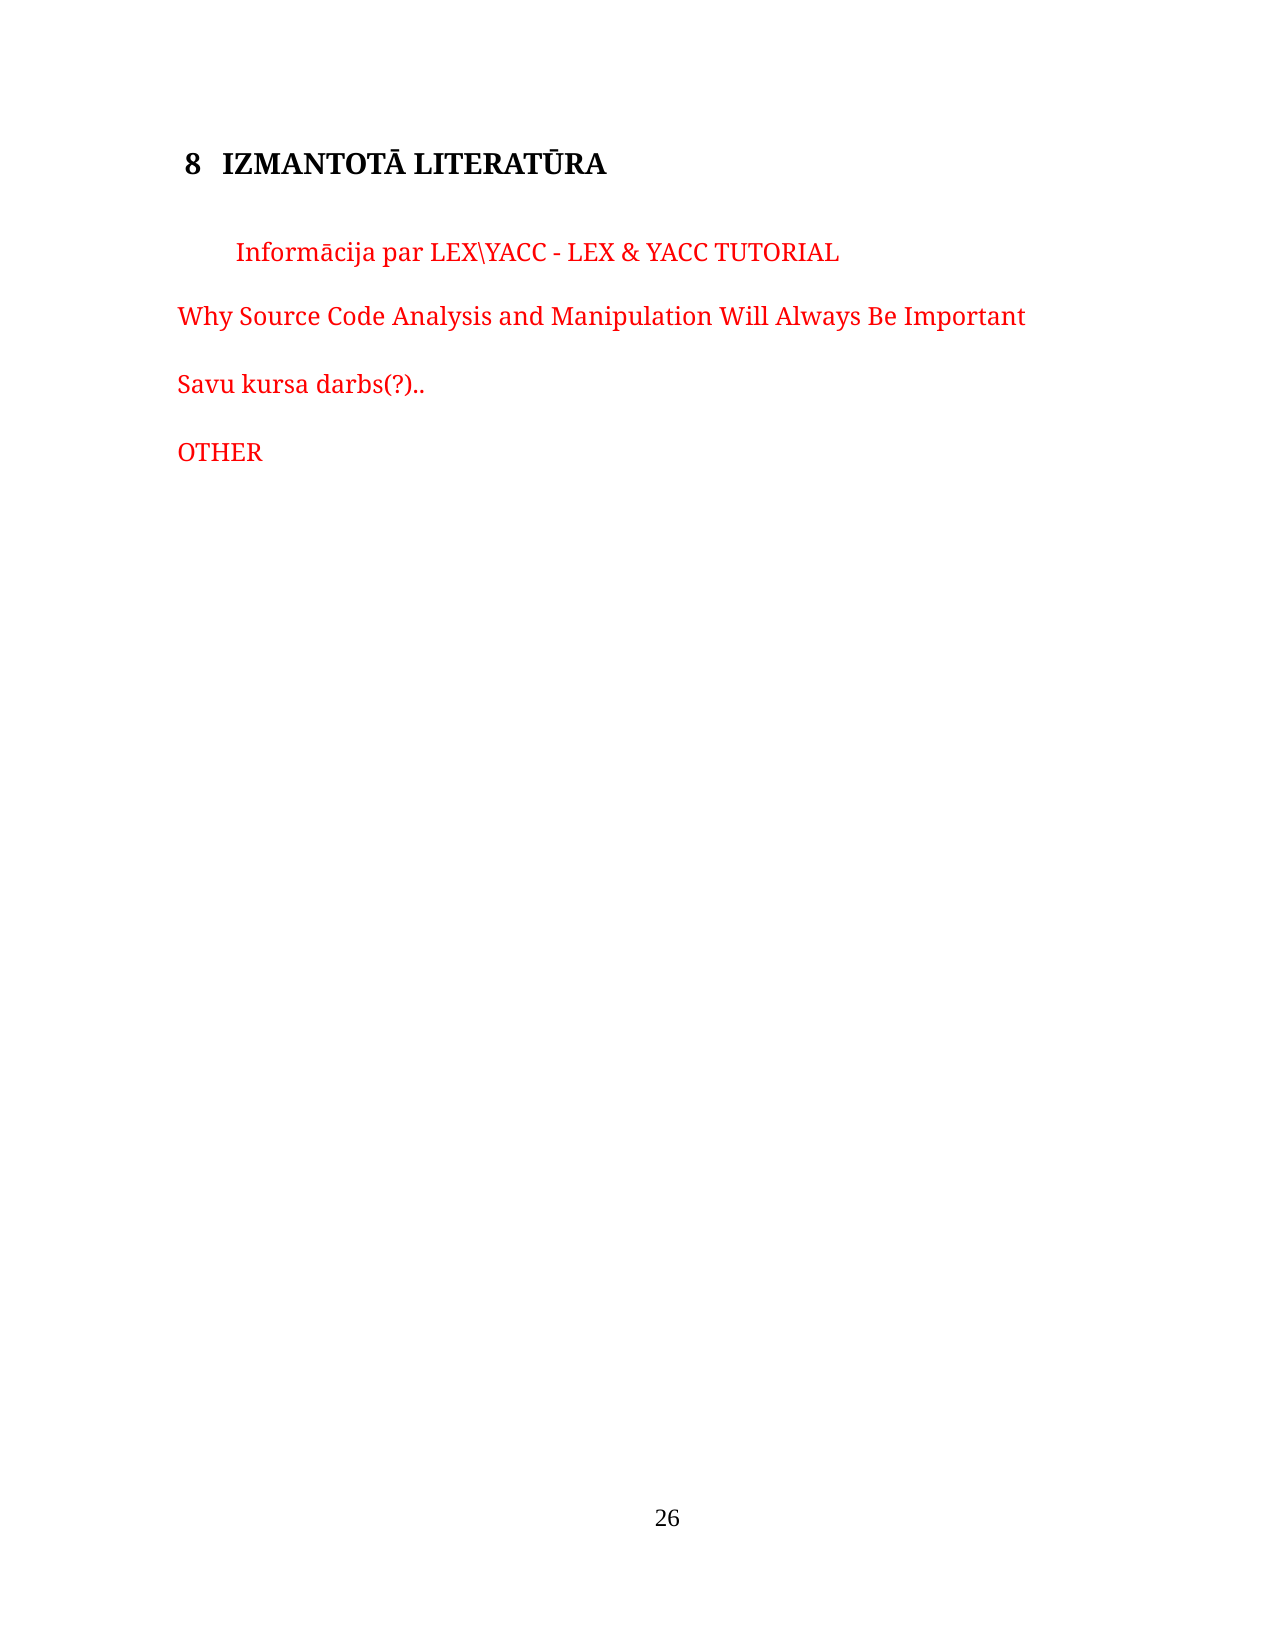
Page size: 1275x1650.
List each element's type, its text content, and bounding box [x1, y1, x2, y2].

text Informācija par LEX\YACC - LEX & YACC TUTORIAL [177, 235, 1157, 269]
text OTHER [177, 435, 1157, 469]
text Why Source Code Analysis and Manipulation Will Always Be Important [177, 298, 1157, 333]
subtitle Izmantotā literatūra [177, 143, 1157, 183]
text Savu kursa darbs(?).. [177, 367, 1157, 401]
